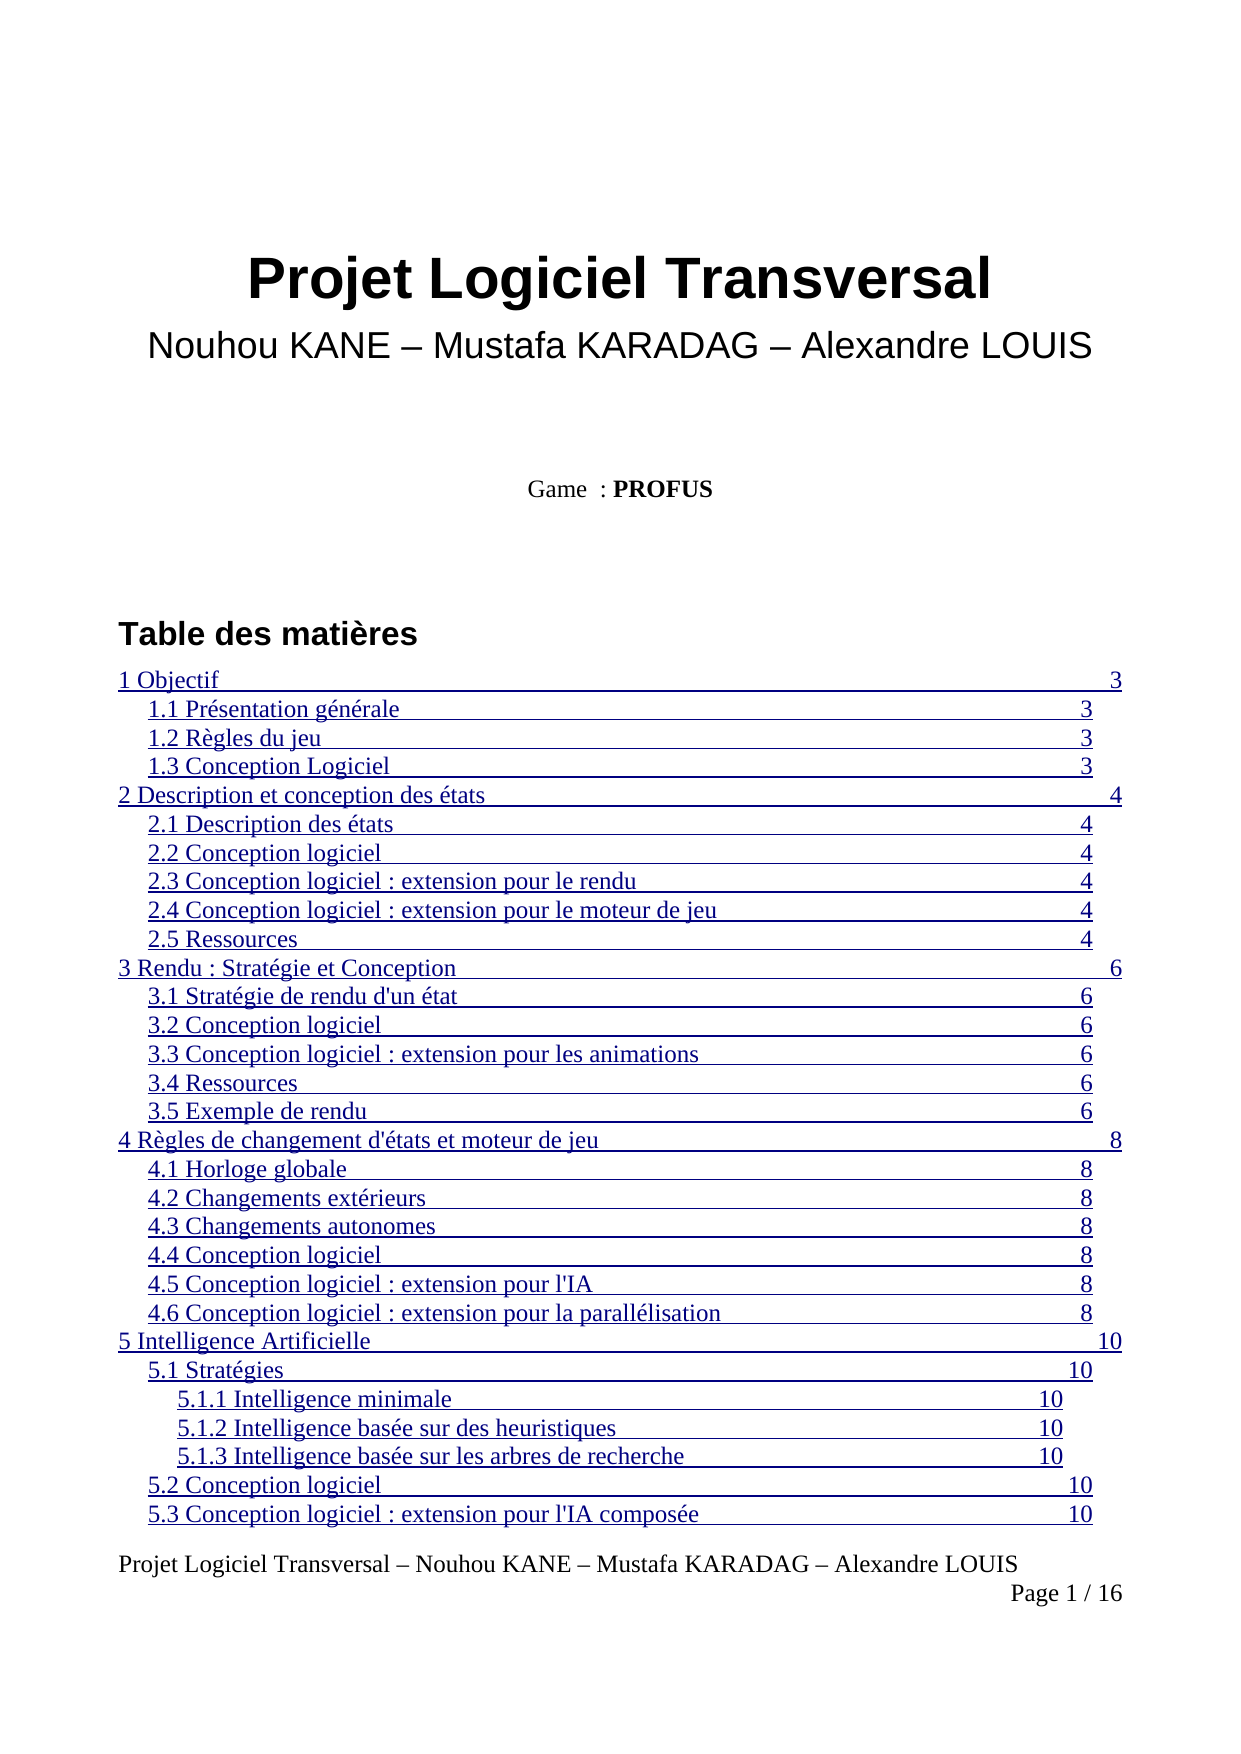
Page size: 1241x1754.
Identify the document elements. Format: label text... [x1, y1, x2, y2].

text 2.3 Conception logiciel : extension pour le rendu 4 [148, 866, 1122, 895]
text 4.4 Conception logiciel 8 [148, 1240, 1122, 1269]
text 3.3 Conception logiciel : extension pour les animations 6 [148, 1039, 1122, 1068]
text 4 Règles de changement d'états et moteur de jeu 8 [118, 1125, 1122, 1150]
text 1.1 Présentation générale 3 [148, 694, 1122, 723]
text Projet Logiciel Transversal [118, 244, 1122, 311]
text 1.2 Règles du jeu 3 [148, 723, 1122, 751]
text 3.4 Ressources 6 [148, 1068, 1122, 1096]
text 5.3 Conception logiciel : extension pour l'IA composée 10 [148, 1499, 1122, 1528]
text 4.6 Conception logiciel : extension pour la parallélisation 8 [148, 1298, 1122, 1326]
text Nouhou KANE – Mustafa KARADAG – Alexandre LOUIS [118, 323, 1122, 366]
text 5.2 Conception logiciel 10 [148, 1470, 1122, 1499]
text 5.1 Stratégies 10 [148, 1355, 1122, 1384]
text 4.1 Horloge globale 8 [148, 1154, 1122, 1183]
text 5.1.1 Intelligence minimale 10 [177, 1384, 1122, 1413]
text 4.5 Conception logiciel : extension pour l'IA 8 [148, 1269, 1122, 1298]
text 4.3 Changements autonomes 8 [148, 1211, 1122, 1240]
text 4.2 Changements extérieurs 8 [148, 1183, 1122, 1211]
text 2.1 Description des états 4 [148, 809, 1122, 838]
text 5.1.3 Intelligence basée sur les arbres de recherche 10 [177, 1441, 1122, 1470]
text 3.1 Stratégie de rendu d'un état 6 [148, 981, 1122, 1010]
text 3.5 Exemple de rendu 6 [148, 1096, 1122, 1125]
text 2 Description et conception des états 4 [118, 780, 1122, 805]
text 2.4 Conception logiciel : extension pour le moteur de jeu 4 [148, 895, 1122, 924]
text 3.2 Conception logiciel 6 [148, 1010, 1122, 1039]
text 1 Objectif 3 [118, 665, 1122, 690]
text 2.2 Conception logiciel 4 [148, 838, 1122, 866]
text 5.1.2 Intelligence basée sur des heuristiques 10 [177, 1413, 1122, 1441]
text Table des matières [118, 614, 1122, 653]
text 2.5 Ressources 4 [148, 924, 1122, 953]
text Game : PROFUS [118, 474, 1122, 503]
text 3 Rendu : Stratégie et Conception 6 [118, 953, 1122, 978]
text 5 Intelligence Artificielle 10 [118, 1326, 1122, 1351]
text 1.3 Conception Logiciel 3 [148, 751, 1122, 780]
